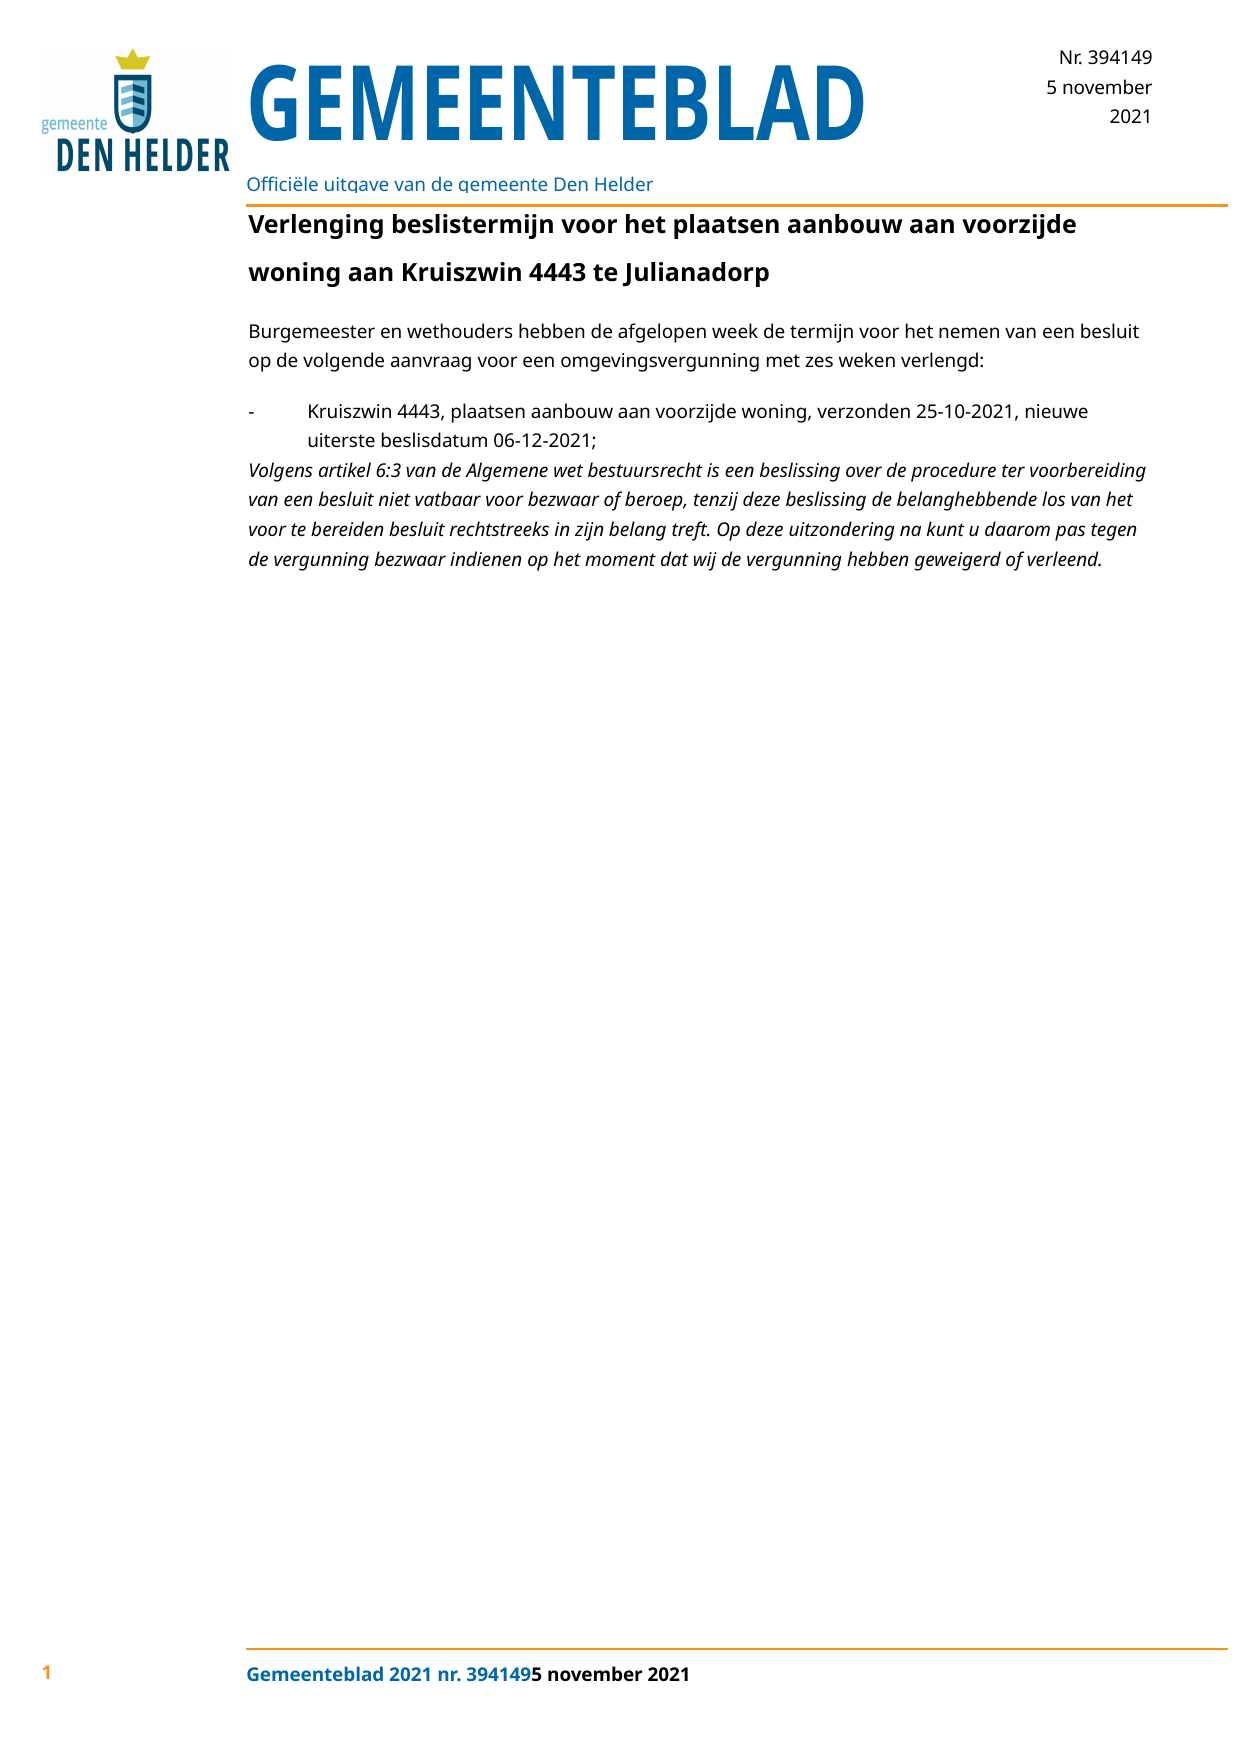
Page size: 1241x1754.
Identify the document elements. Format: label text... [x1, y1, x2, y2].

text Volgens artikel 6:3 van de Algemene wet bestuursrecht is een beslissing over de procedure ter voorbereiding van een besluit niet vatbaar voor bezwaar of beroep, tenzij deze beslissing de belanghebbende los van het voor te bereiden besluit rechtstreeks in zijn belang treft. Op deze uitzondering na kunt u daarom pas tegen de vergunning bezwaar indienen op het moment dat wij de vergunning hebben geweigerd of verleend. [248, 457, 1152, 572]
picture [41, 47, 231, 172]
picture [130, 157, 135, 172]
list Kruiszwin 4443, plaatsen aanbouw aan voorzijde woning, verzonden 25-10-2021, nieuwe uiterste beslisdatum 06-12-2021; [248, 398, 1152, 453]
picture [100, 154, 106, 172]
picture [63, 144, 68, 165]
text Burgemeester en wethouders hebben de afgelopen week de termijn voor het nemen van een besluit op de volgende aanvraag voor een omgevingsvergunning met zes weken verlengd: [248, 318, 1152, 373]
picture [182, 144, 187, 165]
picture [220, 160, 224, 172]
text Verlenging beslistermijn voor het plaatsen aanbouw aan voorzijde woning aan Kruiszwin 4443 te Julianadorp [248, 207, 1152, 288]
